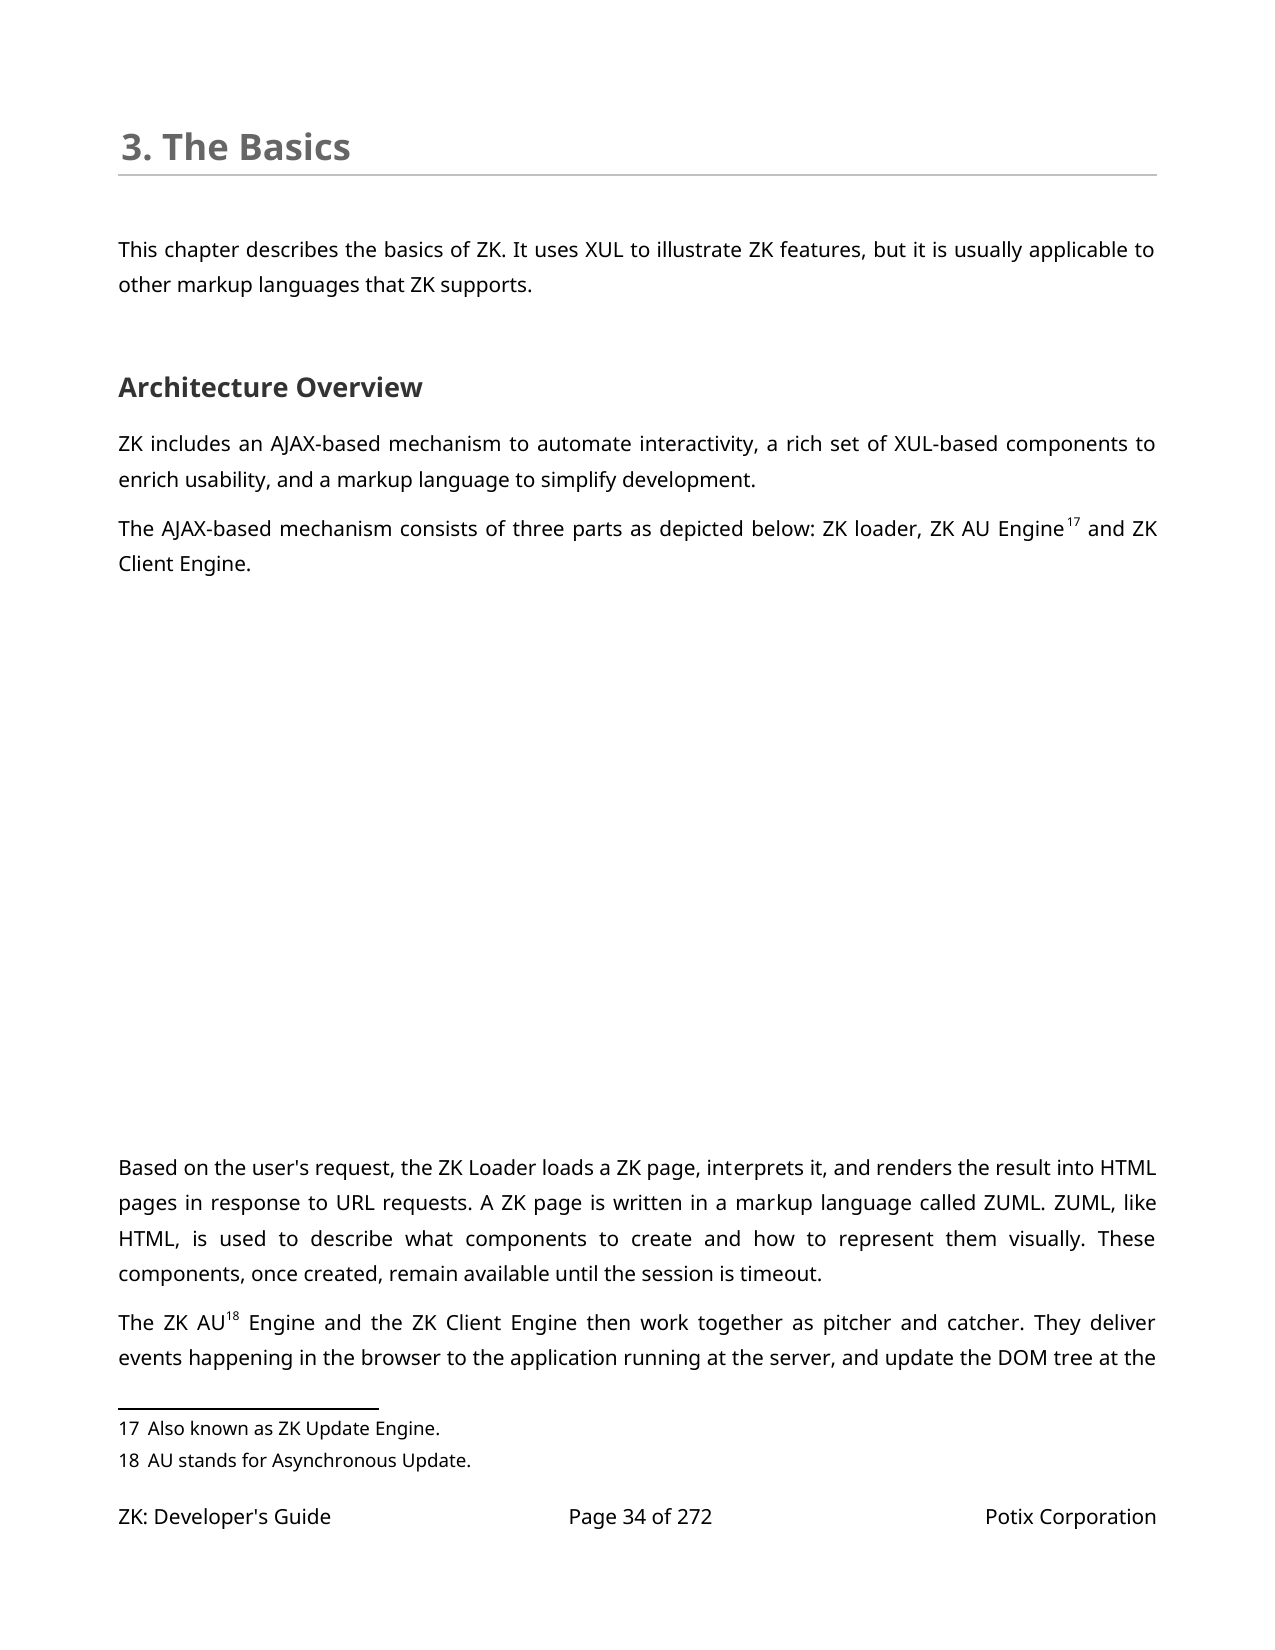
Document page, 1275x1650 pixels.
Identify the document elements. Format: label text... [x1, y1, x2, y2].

text The AJAX-based mechanism consists of three parts as depicted below: ZK loader, ZK AU Engine and ZK Client Engine. [118, 514, 1157, 577]
text ZK includes an AJAX-based mechanism to automate interactivity, a rich set of XUL-based components to enrich usability, and a markup language to simplify development. [118, 429, 1157, 493]
text Based on the user's request, the ZK Loader loads a ZK page, interprets it, and renders the result into HTML pages in response to URL requests. A ZK page is written in a markup language called ZUML. ZUML, like HTML, is used to describe what components to create and how to represent them visually. These components, once created, remain available until the session is timeout. [118, 598, 1157, 1287]
text Also known as ZK Update Engine. [118, 1416, 1157, 1441]
text The ZK AU Engine and the ZK Client Engine then work together as pitcher and catcher. They deliver events happening in the browser to the application running at the server, and update the DOM tree at the [118, 1308, 1157, 1371]
subtitle 3. The Basics [118, 118, 1157, 174]
text This chapter describes the basics of ZK. It uses XUL to illustrate ZK features, but it is usually applicable to other markup languages that ZK supports. [118, 235, 1157, 298]
text AU stands for Asynchronous Update. [118, 1447, 1157, 1473]
subtitle Architecture Overview [118, 369, 1157, 406]
